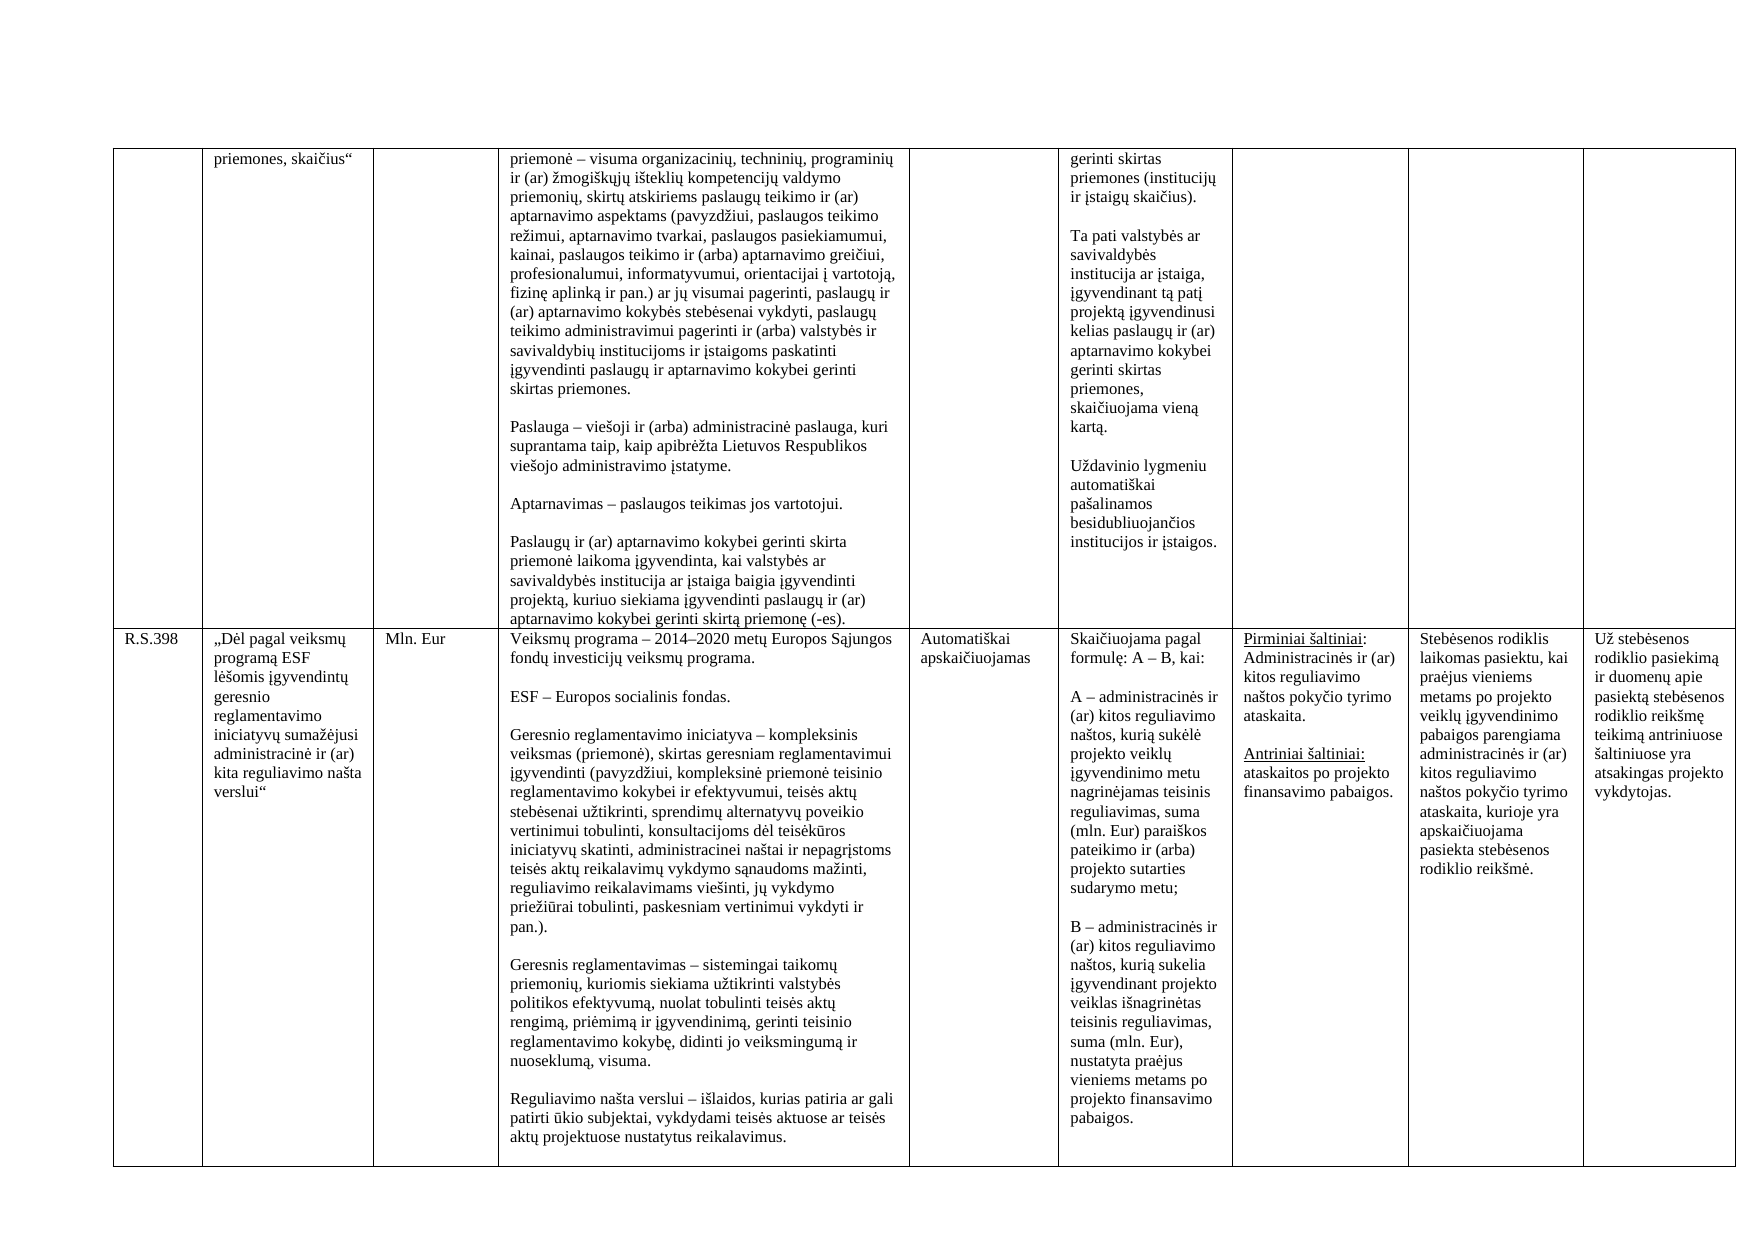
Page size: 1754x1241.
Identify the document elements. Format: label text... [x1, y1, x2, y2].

table_cell priemones, skaičius“ [203, 149, 373, 628]
table_cell Automatiškai apskaičiuojamas [910, 629, 1058, 1166]
table_cell Skaičiuojama pagal formulę: A – B, kai: A – administracinės ir (ar) kitos reguliavimo naštos, kurią sukėlė projekto veiklų įgyvendinimo metu nagrinėjamas teisinis reguliavimas, suma (mln. Eur) paraiškos pateikimo ir (arba) projekto sutarties sudarymo metu; B – administracinės ir (ar) kitos reguliavimo naštos, kurią sukelia įgyvendinant projekto veiklas išnagrinėtas teisinis reguliavimas, suma (mln. Eur), nustatyta praėjus vieniems metams po projekto finansavimo pabaigos. [1059, 629, 1232, 1166]
table_cell Stebėsenos rodiklis laikomas pasiektu, kai praėjus vieniems metams po projekto veiklų įgyvendinimo pabaigos parengiama administracinės ir (ar) kitos reguliavimo naštos pokyčio tyrimo ataskaita, kurioje yra apskaičiuojama pasiekta stebėsenos rodiklio reikšmė. [1409, 629, 1583, 1166]
table_cell [374, 149, 498, 628]
table_cell [1584, 149, 1735, 628]
table_cell [1409, 149, 1583, 628]
table_cell Už stebėsenos rodiklio pasiekimą ir duomenų apie pasiektą stebėsenos rodiklio reikšmę teikimą antriniuose šaltiniuose yra atsakingas projekto vykdytojas. [1584, 629, 1735, 1166]
table_cell gerinti skirtas priemones (institucijų ir įstaigų skaičius). Ta pati valstybės ar savivaldybės institucija ar įstaiga, įgyvendinant tą patį projektą įgyvendinusi kelias paslaugų ir (ar) aptarnavimo kokybei gerinti skirtas priemones, skaičiuojama vieną kartą. Uždavinio lygmeniu automatiškai pašalinamos besidubliuojančios institucijos ir įstaigos. [1059, 149, 1232, 628]
table_cell priemonė – visuma organizacinių, techninių, programinių ir (ar) žmogiškųjų išteklių kompetencijų valdymo priemonių, skirtų atskiriems paslaugų teikimo ir (ar) aptarnavimo aspektams (pavyzdžiui, paslaugos teikimo režimui, aptarnavimo tvarkai, paslaugos pasiekiamumui, kainai, paslaugos teikimo ir (arba) aptarnavimo greičiui, profesionalumui, informatyvumui, orientacijai į vartotoją, fizinę aplinką ir pan.) ar jų visumai pagerinti, paslaugų ir (ar) aptarnavimo kokybės stebėsenai vykdyti, paslaugų teikimo administravimui pagerinti ir (arba) valstybės ir savivaldybių institucijoms ir įstaigoms paskatinti įgyvendinti paslaugų ir aptarnavimo kokybei gerinti skirtas priemones. Paslauga – viešoji ir (arba) administracinė paslauga, kuri suprantama taip, kaip apibrėžta Lietuvos Respublikos viešojo administravimo įstatyme. Aptarnavimas – paslaugos teikimas jos vartotojui. Paslaugų ir (ar) aptarnavimo kokybei gerinti skirta priemonė laikoma įgyvendinta, kai valstybės ar savivaldybės institucija ar įstaiga baigia įgyvendinti projektą, kuriuo siekiama įgyvendinti paslaugų ir (ar) aptarnavimo kokybei gerinti skirtą priemonę (-es). [499, 149, 909, 628]
table_cell [1233, 149, 1408, 628]
table_cell [910, 149, 1058, 628]
table_cell [114, 149, 202, 628]
table_cell R.S.398 [114, 629, 202, 1166]
table_cell „Dėl pagal veiksmų programą ESF lėšomis įgyvendintų geresnio reglamentavimo iniciatyvų sumažėjusi administracinė ir (ar) kita reguliavimo našta verslui“ [203, 629, 373, 1166]
table_cell Mln. Eur [374, 629, 498, 1166]
table_cell Veiksmų programa – 2014–2020 metų Europos Sąjungos fondų investicijų veiksmų programa. ESF – Europos socialinis fondas. Geresnio reglamentavimo iniciatyva – kompleksinis veiksmas (priemonė), skirtas geresniam reglamentavimui įgyvendinti (pavyzdžiui, kompleksinė priemonė teisinio reglamentavimo kokybei ir efektyvumui, teisės aktų stebėsenai užtikrinti, sprendimų alternatyvų poveikio vertinimui tobulinti, konsultacijoms dėl teisėkūros iniciatyvų skatinti, administracinei naštai ir nepagrįstoms teisės aktų reikalavimų vykdymo sąnaudoms mažinti, reguliavimo reikalavimams viešinti, jų vykdymo priežiūrai tobulinti, paskesniam vertinimui vykdyti ir pan.). Geresnis reglamentavimas – sistemingai taikomų priemonių, kuriomis siekiama užtikrinti valstybės politikos efektyvumą, nuolat tobulinti teisės aktų rengimą, priėmimą ir įgyvendinimą, gerinti teisinio reglamentavimo kokybę, didinti jo veiksmingumą ir nuoseklumą, visuma. Reguliavimo našta verslui – išlaidos, kurias patiria ar gali patirti ūkio subjektai, vykdydami teisės aktuose ar teisės aktų projektuose nustatytus reikalavimus. [499, 629, 909, 1166]
table_cell Pirminiai šaltiniai: Administracinės ir (ar) kitos reguliavimo naštos pokyčio tyrimo ataskaita. Antriniai šaltiniai: ataskaitos po projekto finansavimo pabaigos. [1233, 629, 1408, 1166]
